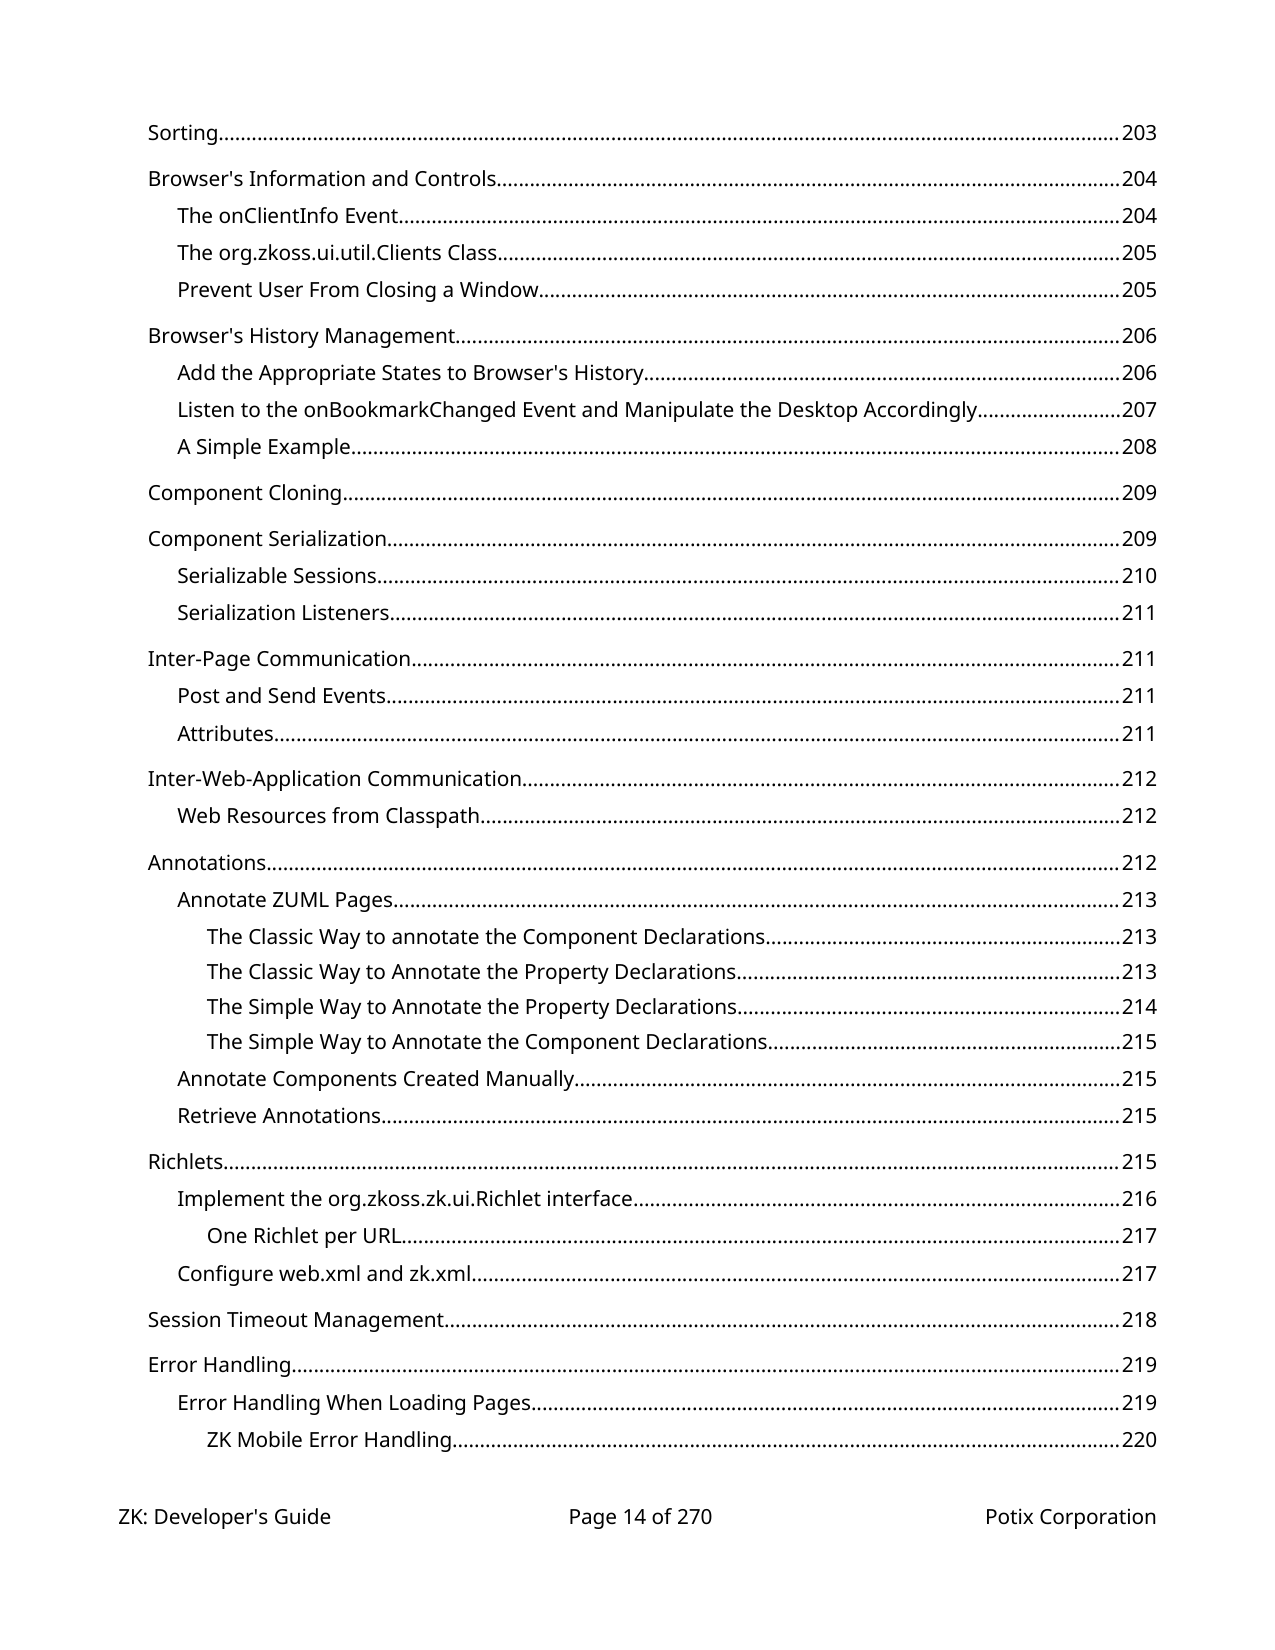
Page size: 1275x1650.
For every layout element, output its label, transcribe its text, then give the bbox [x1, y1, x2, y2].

text Browser's History Management 206 [148, 321, 1157, 349]
text The Classic Way to Annotate the Property Declarations 213 [207, 957, 1157, 985]
text Annotate Components Created Manually 215 [177, 1064, 1157, 1093]
text Annotate ZUML Pages 213 [177, 885, 1157, 913]
text The Simple Way to Annotate the Component Declarations 215 [207, 1027, 1157, 1056]
text Serialization Listeners 211 [177, 598, 1157, 627]
text Add the Appropriate States to Browser's History 206 [177, 358, 1157, 387]
text Error Handling When Loading Pages 219 [177, 1388, 1157, 1416]
text Web Resources from Classpath 212 [177, 802, 1157, 830]
text Richlets 215 [148, 1147, 1157, 1176]
text Annotations 212 [148, 848, 1157, 876]
text Listen to the onBookmarkChanged Event and Manipulate the Desktop Accordingly 207 [177, 395, 1157, 424]
text Browser's Information and Controls 204 [148, 164, 1157, 192]
text One Richlet per URL 217 [207, 1222, 1157, 1250]
text Serializable Sessions 210 [177, 561, 1157, 590]
text Session Timeout Management 218 [148, 1305, 1157, 1333]
text Inter-Web-Application Communication 212 [148, 764, 1157, 793]
text The Simple Way to Annotate the Property Declarations 214 [207, 992, 1157, 1020]
text Sorting 203 [148, 118, 1157, 146]
text Component Serialization 209 [148, 524, 1157, 553]
text Post and Send Events 211 [177, 682, 1157, 710]
text The Classic Way to annotate the Component Declarations 213 [207, 922, 1157, 950]
text The org.zkoss.ui.util.Clients Class 205 [177, 238, 1157, 266]
text Component Cloning 209 [148, 478, 1157, 507]
text Inter-Page Communication 211 [148, 644, 1157, 673]
text Prevent User From Closing a Window 205 [177, 275, 1157, 303]
text Retrieve Annotations 215 [177, 1102, 1157, 1130]
text Implement the org.zkoss.zk.ui.Richlet interface 216 [177, 1184, 1157, 1213]
text The onClientInfo Event 204 [177, 201, 1157, 229]
text ZK Mobile Error Handling 220 [207, 1425, 1157, 1453]
text Configure web.xml and zk.xml 217 [177, 1259, 1157, 1287]
text A Simple Example 208 [177, 432, 1157, 461]
text Attributes 211 [177, 719, 1157, 747]
text Error Handling 219 [148, 1351, 1157, 1379]
